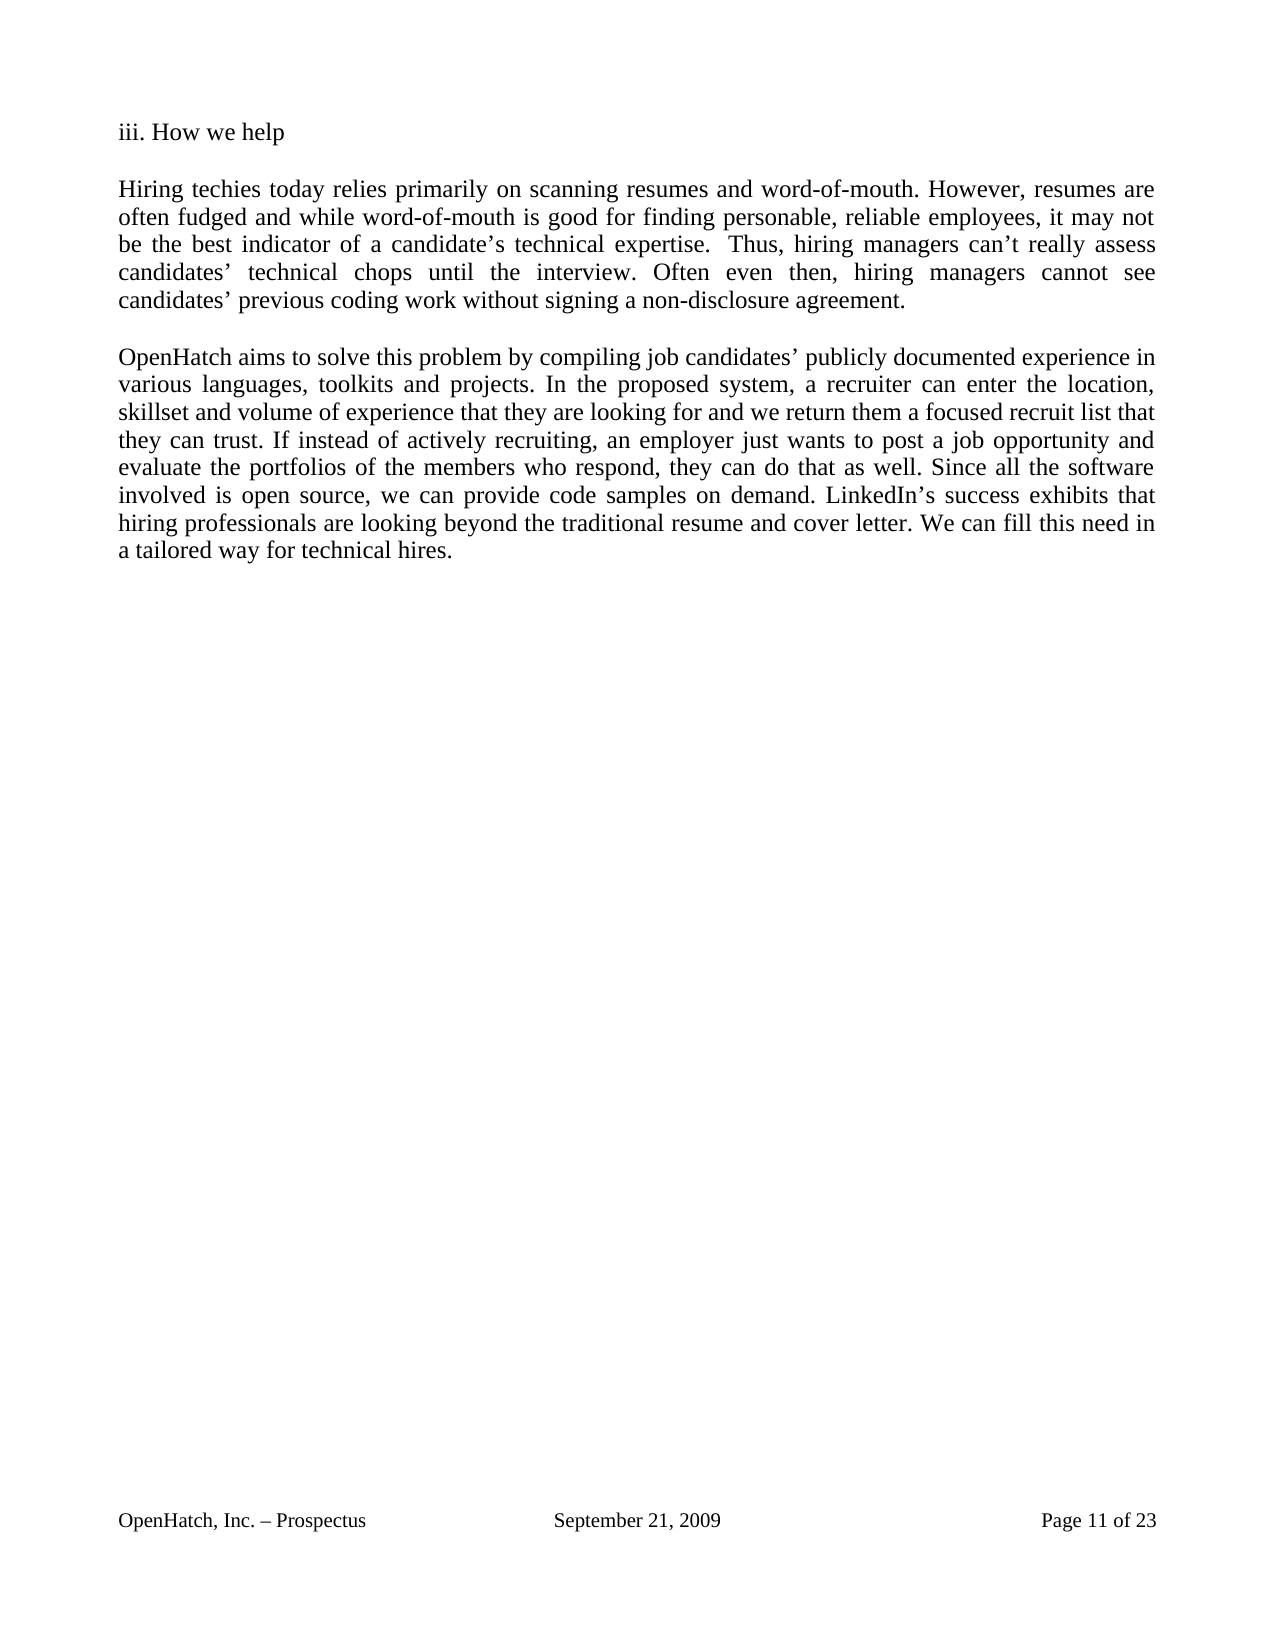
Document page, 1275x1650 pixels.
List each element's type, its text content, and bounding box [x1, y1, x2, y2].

text iii. How we help [118, 118, 1156, 146]
text Hiring techies today relies primarily on scanning resumes and word-of-mouth. However, resumes are often fudged and while word-of-mouth is good for finding personable, reliable employees, it may not be the best indicator of a candidate’s technical expertise. Thus, hiring managers can’t really assess candidates’ technical chops until the interview. Often even then, hiring managers cannot see candidates’ previous coding work without signing a non-disclosure agreement. [118, 175, 1156, 313]
text OpenHatch aims to solve this problem by compiling job candidates’ publicly documented experience in various languages, toolkits and projects. In the proposed system, a recruiter can enter the location, skillset and volume of experience that they are looking for and we return them a focused recruit list that they can trust. If instead of actively recruiting, an employer just wants to post a job opportunity and evaluate the portfolios of the members who respond, they can do that as well. Since all the software involved is open source, we can provide code samples on demand. LinkedIn’s success exhibits that hiring professionals are looking beyond the traditional resume and cover letter. We can fill this need in a tailored way for technical hires. [118, 343, 1156, 564]
